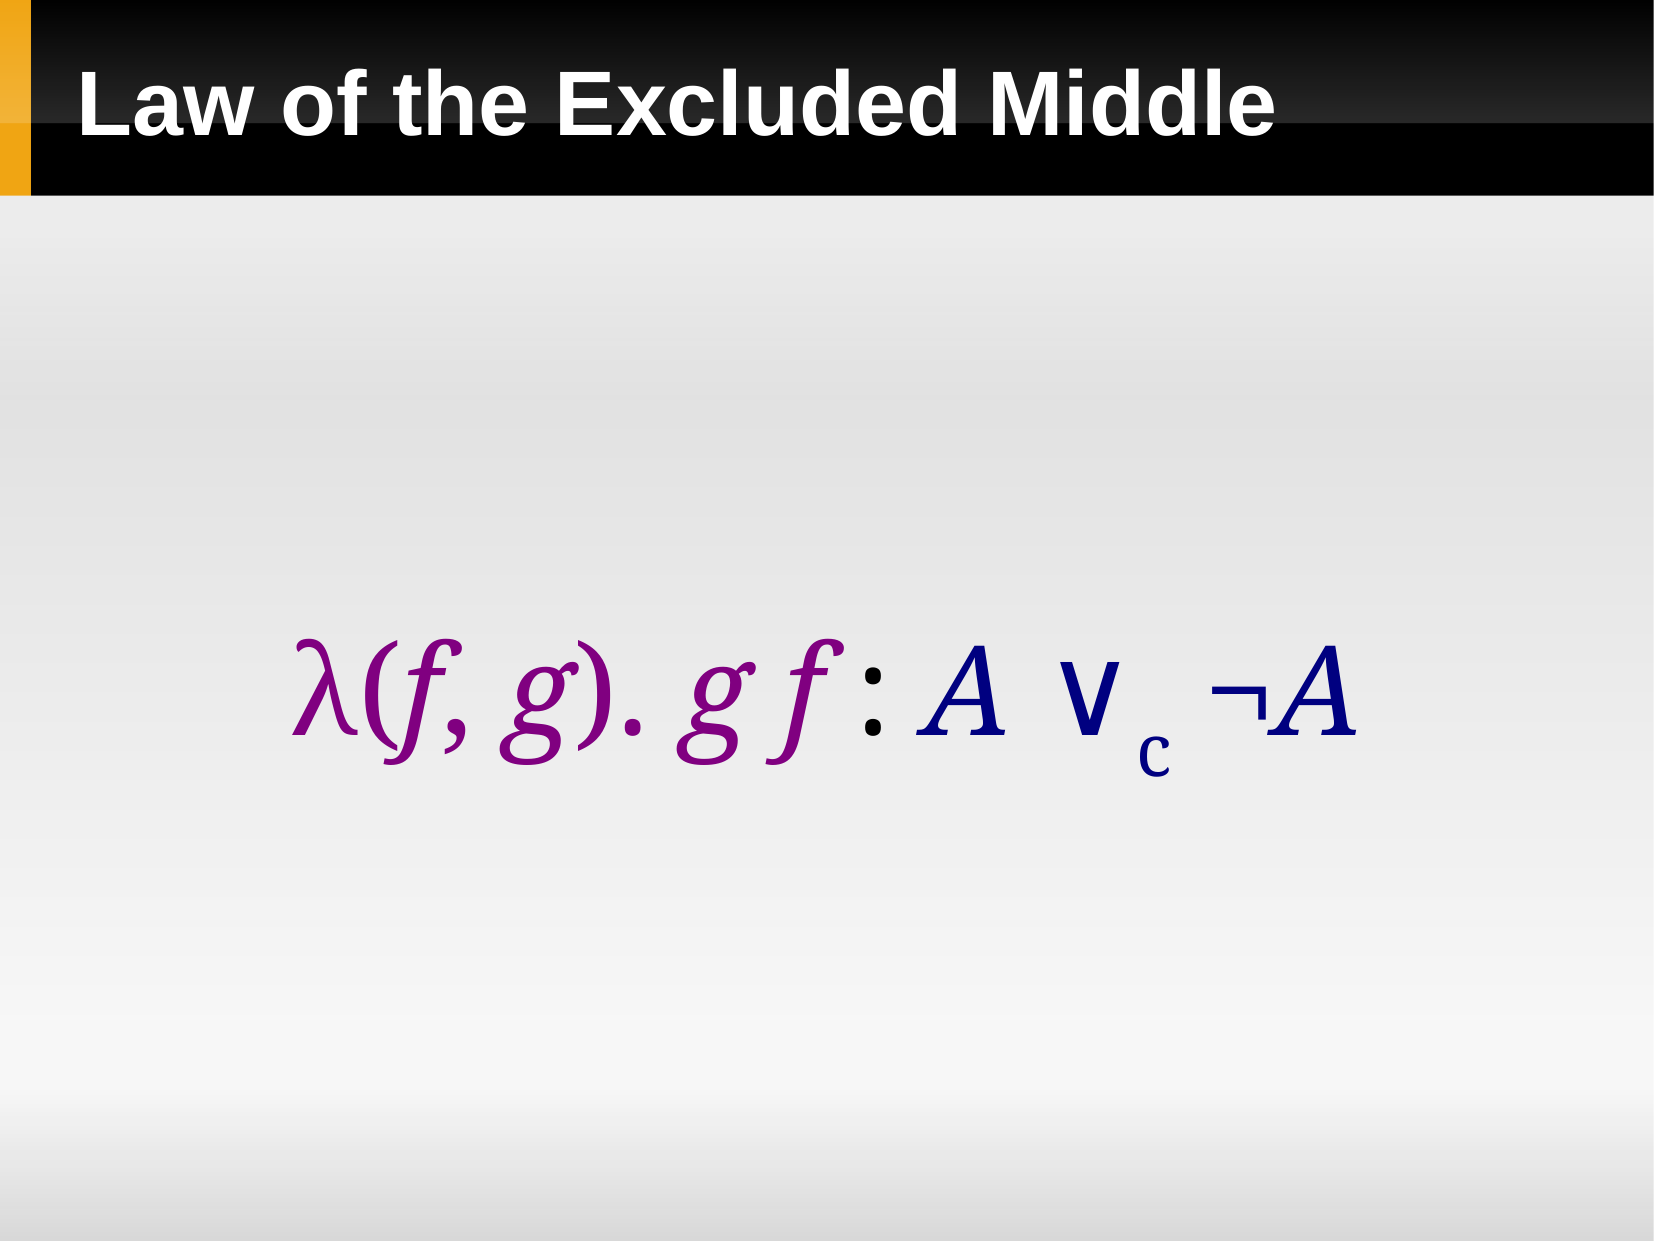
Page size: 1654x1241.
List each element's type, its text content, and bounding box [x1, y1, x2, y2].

picture [0, 0, 1654, 1241]
title Law of the Excluded Middle [76, 7, 1565, 200]
subtitle λ(f, g). g f : A ∨c ¬A [82, 297, 1571, 1102]
